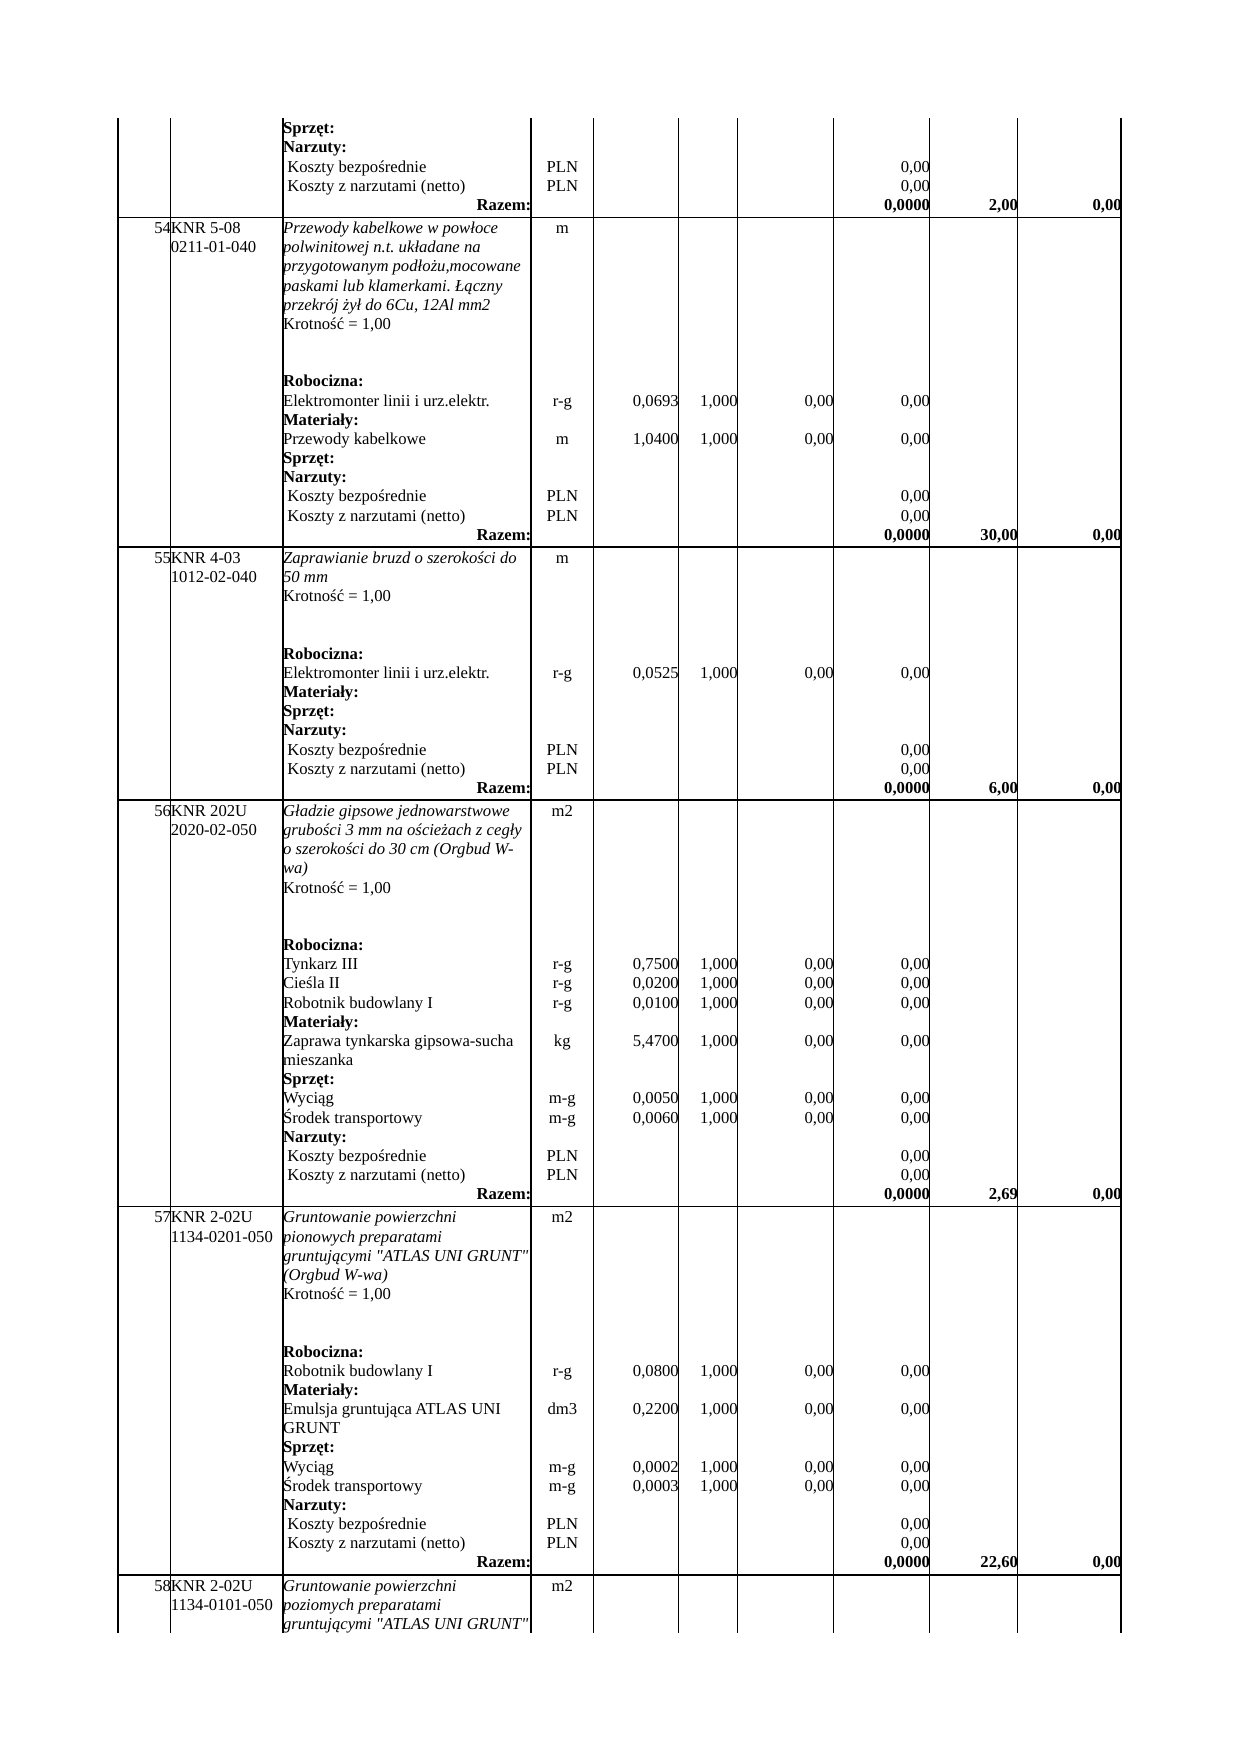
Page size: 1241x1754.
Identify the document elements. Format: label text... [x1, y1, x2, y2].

table_cell [1018, 1146, 1120, 1165]
table_cell [1018, 1127, 1120, 1146]
table_cell [594, 371, 678, 390]
table_cell [532, 1184, 593, 1203]
table_cell [679, 410, 737, 429]
table_cell PLN [532, 759, 593, 778]
table_cell r-g [532, 663, 593, 682]
table_cell [930, 1576, 1017, 1633]
table_cell KNR 2-02U 1134-0101-050 [171, 1576, 282, 1633]
table_cell [119, 973, 170, 992]
table_cell [930, 467, 1017, 486]
table_cell [594, 486, 678, 505]
table_cell m-g [532, 1088, 593, 1107]
table_cell [594, 739, 678, 758]
table_cell Materiały: [284, 1380, 530, 1399]
table_cell [1018, 467, 1120, 486]
table_cell [738, 1437, 833, 1456]
table_cell Materiały: [284, 1012, 530, 1031]
table_cell PLN [532, 176, 593, 195]
table_cell [171, 390, 282, 409]
table_cell m-g [532, 1456, 593, 1476]
table_cell [679, 1495, 737, 1514]
table_cell 0,00 [834, 1514, 929, 1533]
table_cell Sprzęt: [284, 448, 530, 467]
table_cell [119, 1437, 170, 1456]
table_cell [119, 720, 170, 739]
table_cell [594, 1165, 678, 1184]
table_cell [171, 973, 282, 992]
table_cell [594, 448, 678, 467]
table_cell [1018, 1533, 1120, 1552]
table_cell [930, 954, 1017, 973]
table_cell Narzuty: [284, 720, 530, 739]
table_cell 0,00 [834, 954, 929, 973]
table_cell [930, 118, 1017, 137]
table_cell [594, 1341, 678, 1361]
table_cell r-g [532, 954, 593, 973]
table_cell [679, 720, 737, 739]
table_cell [171, 1012, 282, 1031]
table_cell [1018, 548, 1120, 643]
table_cell [532, 1380, 593, 1399]
table_cell [532, 1127, 593, 1146]
table_cell Przewody kabelkowe [284, 429, 530, 448]
table_cell [930, 701, 1017, 720]
table_cell [1018, 973, 1120, 992]
table_cell [594, 137, 678, 156]
table_cell Elektromonter linii i urz.elektr. [284, 663, 530, 682]
table_cell [1018, 801, 1120, 935]
table_cell r-g [532, 1361, 593, 1380]
table_cell 1,000 [679, 663, 737, 682]
table_cell [738, 701, 833, 720]
table_cell [532, 448, 593, 467]
table_cell [171, 429, 282, 448]
table_cell [679, 548, 737, 643]
table_cell [532, 778, 593, 797]
table_cell [930, 739, 1017, 758]
table_cell [1018, 954, 1120, 973]
table_cell 0,00 [1018, 1184, 1120, 1203]
table_cell [119, 993, 170, 1012]
table_cell 0,00 [738, 1476, 833, 1495]
table_cell [594, 1576, 678, 1633]
table_cell Środek transportowy [284, 1476, 530, 1495]
table_cell [532, 644, 593, 663]
table_cell [119, 1514, 170, 1533]
table_cell [834, 118, 929, 137]
table_cell [1018, 1012, 1120, 1031]
table_cell 55 [119, 548, 170, 643]
table_cell [171, 195, 282, 214]
table_cell 0,0693 [594, 390, 678, 409]
table_cell [1018, 682, 1120, 701]
table_cell [679, 195, 737, 214]
table_cell [930, 137, 1017, 156]
table_cell [119, 505, 170, 524]
table_cell [1018, 1341, 1120, 1361]
table_cell 1,000 [679, 390, 737, 409]
table_cell [594, 1069, 678, 1088]
table_cell 0,00 [834, 1146, 929, 1165]
table_cell [738, 410, 833, 429]
table_cell PLN [532, 505, 593, 524]
table_cell [738, 1012, 833, 1031]
table_cell [1018, 1437, 1120, 1456]
table_cell Sprzęt: [284, 1069, 530, 1088]
table_cell [1018, 1476, 1120, 1495]
table_cell 0,00 [738, 1088, 833, 1107]
table_cell [738, 682, 833, 701]
table_cell Robocizna: [284, 644, 530, 663]
table_cell [594, 156, 678, 176]
table_cell r-g [532, 993, 593, 1012]
table_cell 57 [119, 1207, 170, 1341]
table_cell 0,00 [834, 759, 929, 778]
table_cell [594, 467, 678, 486]
table_cell Przewody kabelkowe w powłoce polwinitowej n.t. układane na przygotowanym podłożu,mocowane paskami lub klamerkami. Łączny przekrój żył do 6Cu, 12Al mm2 Krotność = 1,00 [284, 218, 530, 371]
table_cell [171, 525, 282, 544]
table_cell [738, 1184, 833, 1203]
table_cell [1018, 118, 1120, 137]
table_cell [119, 1108, 170, 1127]
table_cell [679, 448, 737, 467]
table_cell Narzuty: [284, 1127, 530, 1146]
table_cell Razem: [284, 525, 530, 544]
table_cell PLN [532, 1146, 593, 1165]
table_cell [171, 176, 282, 195]
table_cell [119, 663, 170, 682]
table_cell Narzuty: [284, 137, 530, 156]
table_cell [171, 1146, 282, 1165]
table_cell [679, 1012, 737, 1031]
table_cell [930, 410, 1017, 429]
table_cell [119, 156, 170, 176]
table_cell [171, 505, 282, 524]
table_cell [1018, 701, 1120, 720]
table_cell [119, 429, 170, 448]
table_cell [738, 505, 833, 524]
table_cell [119, 1399, 170, 1437]
table_cell Koszty z narzutami (netto) [284, 505, 530, 524]
table_cell m2 [532, 801, 593, 935]
table_cell Materiały: [284, 410, 530, 429]
table_cell [834, 137, 929, 156]
table_cell Koszty bezpośrednie [284, 739, 530, 758]
table_cell [594, 720, 678, 739]
table_cell [738, 1127, 833, 1146]
table_cell [679, 137, 737, 156]
table_cell [1018, 1576, 1120, 1633]
table_cell [679, 1380, 737, 1399]
table_cell [834, 448, 929, 467]
table_cell 0,0000 [834, 1552, 929, 1571]
table_cell 1,0400 [594, 429, 678, 448]
table_cell 0,00 [834, 1476, 929, 1495]
table_cell [594, 1514, 678, 1533]
table_cell [532, 195, 593, 214]
table_cell [171, 1341, 282, 1361]
table_cell [532, 1495, 593, 1514]
table_cell [532, 371, 593, 390]
table_cell [738, 1514, 833, 1533]
table_cell 0,00 [834, 973, 929, 992]
table_cell [171, 759, 282, 778]
table_cell [119, 954, 170, 973]
table_cell 0,0200 [594, 973, 678, 992]
table_cell [930, 390, 1017, 409]
table_cell m [532, 429, 593, 448]
table_cell 1,000 [679, 1108, 737, 1127]
table_cell [930, 1341, 1017, 1361]
table_cell [532, 525, 593, 544]
table_cell [930, 1127, 1017, 1146]
table_cell [119, 644, 170, 663]
table_cell KNR 2-02U 1134-0201-050 [171, 1207, 282, 1341]
table_cell [738, 1576, 833, 1633]
table_cell [171, 1476, 282, 1495]
table_cell [930, 1399, 1017, 1437]
table_cell 0,0002 [594, 1456, 678, 1476]
table_cell [119, 1552, 170, 1571]
table_cell [738, 935, 833, 954]
table_cell 1,000 [679, 1399, 737, 1437]
table_cell [594, 778, 678, 797]
table_cell [738, 1341, 833, 1361]
table_cell 0,00 [834, 429, 929, 448]
table_cell [171, 1437, 282, 1456]
table_cell [594, 1146, 678, 1165]
table_cell [119, 1146, 170, 1165]
table_cell [738, 1165, 833, 1184]
table_cell [679, 1533, 737, 1552]
table_cell m2 [532, 1207, 593, 1341]
table_cell [594, 195, 678, 214]
table_cell Robocizna: [284, 1341, 530, 1361]
table_cell [679, 218, 737, 371]
table_cell [119, 682, 170, 701]
table_cell 0,00 [834, 156, 929, 176]
table_cell [171, 1456, 282, 1476]
table_cell [594, 701, 678, 720]
table_cell [930, 1165, 1017, 1184]
table_cell [679, 1127, 737, 1146]
table_cell [532, 1437, 593, 1456]
table_cell [930, 663, 1017, 682]
table_cell Gruntowanie powierzchni pionowych preparatami gruntującymi "ATLAS UNI GRUNT" (Orgbud W-wa) Krotność = 1,00 [284, 1207, 530, 1341]
table_cell Razem: [284, 778, 530, 797]
table_cell 0,0100 [594, 993, 678, 1012]
table_cell [930, 973, 1017, 992]
table_cell [679, 505, 737, 524]
table_cell Narzuty: [284, 467, 530, 486]
table_cell Robocizna: [284, 371, 530, 390]
table_cell Sprzęt: [284, 118, 530, 137]
table_cell [594, 410, 678, 429]
table_cell [119, 467, 170, 486]
table_cell [1018, 448, 1120, 467]
table_cell [679, 801, 737, 935]
table_cell [930, 759, 1017, 778]
table_cell Razem: [284, 195, 530, 214]
table_cell [738, 1207, 833, 1341]
table_cell [171, 448, 282, 467]
table_cell [834, 410, 929, 429]
table_cell [171, 1088, 282, 1107]
table_cell 0,00 [738, 1456, 833, 1476]
table_cell 0,0000 [834, 1184, 929, 1203]
table_cell [532, 1552, 593, 1571]
table_cell [1018, 759, 1120, 778]
table_cell 1,000 [679, 1031, 737, 1069]
table_cell 0,00 [738, 993, 833, 1012]
table_cell [119, 701, 170, 720]
table_cell Tynkarz III [284, 954, 530, 973]
table_cell [1018, 1361, 1120, 1380]
table_cell [171, 1165, 282, 1184]
table_cell [119, 176, 170, 195]
table_cell 0,00 [834, 1165, 929, 1184]
table_cell [930, 505, 1017, 524]
table_cell 0,00 [834, 1456, 929, 1476]
table_cell Koszty bezpośrednie [284, 1146, 530, 1165]
table_cell [679, 644, 737, 663]
table_cell 1,000 [679, 1088, 737, 1107]
table_cell Gładzie gipsowe jednowarstwowe grubości 3 mm na ościeżach z cegły o szerokości do 30 cm (Orgbud W-wa) Krotność = 1,00 [284, 801, 530, 935]
table_cell 1,000 [679, 1361, 737, 1380]
table_cell [171, 1380, 282, 1399]
table_cell 0,00 [834, 1399, 929, 1437]
table_cell 0,00 [738, 429, 833, 448]
table_cell 58 [119, 1576, 170, 1633]
table_cell [532, 701, 593, 720]
table_cell 0,0000 [834, 195, 929, 214]
table_cell 0,00 [834, 1031, 929, 1069]
table_cell [1018, 1108, 1120, 1127]
table_cell 5,4700 [594, 1031, 678, 1069]
table_cell [738, 778, 833, 797]
table_cell [119, 118, 170, 137]
table_cell [171, 1533, 282, 1552]
table_cell [171, 1495, 282, 1514]
table_cell Robotnik budowlany I [284, 993, 530, 1012]
table_cell Koszty bezpośrednie [284, 486, 530, 505]
table_cell 0,00 [834, 1533, 929, 1552]
table_cell [171, 778, 282, 797]
table_cell 0,0525 [594, 663, 678, 682]
table_cell [738, 1069, 833, 1088]
table_cell [1018, 505, 1120, 524]
table_cell 1,000 [679, 993, 737, 1012]
table_cell [532, 720, 593, 739]
table_cell [1018, 410, 1120, 429]
table_cell [930, 1380, 1017, 1399]
table_cell 0,00 [738, 1031, 833, 1069]
table_cell [834, 644, 929, 663]
table_cell [930, 801, 1017, 935]
table_cell [930, 1533, 1017, 1552]
table_cell [119, 137, 170, 156]
table_cell Materiały: [284, 682, 530, 701]
table_cell [1018, 1495, 1120, 1514]
table_cell [738, 525, 833, 544]
table_cell [1018, 1380, 1120, 1399]
table_cell [171, 1069, 282, 1088]
table_cell [119, 1380, 170, 1399]
table_cell 1,000 [679, 1456, 737, 1476]
table_cell [119, 935, 170, 954]
table_cell 1,000 [679, 954, 737, 973]
table_cell [930, 548, 1017, 643]
table_cell [532, 467, 593, 486]
table_cell [119, 1088, 170, 1107]
table_cell Wyciąg [284, 1088, 530, 1107]
table_cell 54 [119, 218, 170, 371]
table_cell Zaprawa tynkarska gipsowa-sucha mieszanka [284, 1031, 530, 1069]
table_cell [171, 935, 282, 954]
table_cell [171, 1184, 282, 1203]
table_cell [834, 1069, 929, 1088]
table_cell 22,60 [930, 1552, 1017, 1571]
table_cell [930, 176, 1017, 195]
table_cell 30,00 [930, 525, 1017, 544]
table_cell 0,00 [834, 486, 929, 505]
table_cell PLN [532, 739, 593, 758]
table_cell [119, 1341, 170, 1361]
table_cell [171, 156, 282, 176]
table_cell [119, 1127, 170, 1146]
table_cell [119, 1184, 170, 1203]
table_cell Razem: [284, 1552, 530, 1571]
table_cell [119, 525, 170, 544]
table_cell [738, 118, 833, 137]
table_cell [594, 548, 678, 643]
table_cell 0,00 [834, 390, 929, 409]
table_cell 0,7500 [594, 954, 678, 973]
table_cell [930, 486, 1017, 505]
table_cell [738, 644, 833, 663]
table_cell [679, 1437, 737, 1456]
table_cell Razem: [284, 1184, 530, 1203]
table_cell [1018, 429, 1120, 448]
table_cell [679, 118, 737, 137]
table_cell [119, 195, 170, 214]
table_cell [119, 448, 170, 467]
table_cell [594, 118, 678, 137]
table_cell [738, 548, 833, 643]
table_cell 0,0000 [834, 525, 929, 544]
table_cell [171, 1108, 282, 1127]
table_cell [594, 1380, 678, 1399]
table_cell 2,69 [930, 1184, 1017, 1203]
table_cell [679, 701, 737, 720]
table_cell [679, 1069, 737, 1088]
table_cell [738, 371, 833, 390]
table_cell PLN [532, 1165, 593, 1184]
table_cell [119, 486, 170, 505]
table_cell [119, 1012, 170, 1031]
table_cell [1018, 1456, 1120, 1476]
table_cell Koszty z narzutami (netto) [284, 1165, 530, 1184]
table_cell [119, 778, 170, 797]
table_cell [834, 1380, 929, 1399]
table_cell [119, 1031, 170, 1069]
table_cell [930, 1012, 1017, 1031]
table_cell [930, 1514, 1017, 1533]
table_cell [930, 1088, 1017, 1107]
table_cell Cieśla II [284, 973, 530, 992]
table_cell [930, 218, 1017, 371]
table_cell [1018, 1207, 1120, 1341]
table_cell [930, 429, 1017, 448]
table_cell [532, 682, 593, 701]
table_cell PLN [532, 486, 593, 505]
table_cell [738, 195, 833, 214]
table_cell [119, 390, 170, 409]
table_cell [679, 156, 737, 176]
table_cell [834, 1576, 929, 1633]
table_cell 0,0003 [594, 1476, 678, 1495]
table_cell [171, 1514, 282, 1533]
table_cell 1,000 [679, 429, 737, 448]
table_cell [834, 467, 929, 486]
table_cell [594, 176, 678, 195]
table_cell [679, 467, 737, 486]
table_cell [594, 525, 678, 544]
table_cell Koszty z narzutami (netto) [284, 759, 530, 778]
table_cell [594, 1495, 678, 1514]
table_cell [679, 682, 737, 701]
table_cell [119, 739, 170, 758]
table_cell [171, 1127, 282, 1146]
table_cell m [532, 548, 593, 643]
table_cell [594, 801, 678, 935]
table_cell [679, 1165, 737, 1184]
table_cell [834, 218, 929, 371]
table_cell [738, 467, 833, 486]
table_cell 0,00 [834, 1108, 929, 1127]
table_cell [834, 1341, 929, 1361]
table_cell 0,00 [1018, 525, 1120, 544]
table_cell PLN [532, 1533, 593, 1552]
table_cell [594, 1127, 678, 1146]
table_cell [834, 701, 929, 720]
table_cell [679, 759, 737, 778]
table_cell [738, 448, 833, 467]
table_cell [119, 1456, 170, 1476]
table_cell [594, 1012, 678, 1031]
table_cell [930, 1146, 1017, 1165]
table_cell [679, 1341, 737, 1361]
table_cell [834, 548, 929, 643]
table_cell [119, 410, 170, 429]
table_cell [738, 1552, 833, 1571]
table_cell 0,00 [834, 739, 929, 758]
table_cell [738, 1380, 833, 1399]
table_cell Środek transportowy [284, 1108, 530, 1127]
table_cell 0,00 [834, 663, 929, 682]
table_cell [119, 1069, 170, 1088]
table_cell 0,2200 [594, 1399, 678, 1437]
table_cell [119, 759, 170, 778]
table_cell [1018, 1031, 1120, 1069]
table_cell [930, 1069, 1017, 1088]
table_cell [679, 1146, 737, 1165]
table_cell KNR 4-03 1012-02-040 [171, 548, 282, 643]
table_cell [594, 1533, 678, 1552]
table_cell [1018, 935, 1120, 954]
table_cell [930, 1495, 1017, 1514]
table_cell Zaprawianie bruzd o szerokości do 50 mm Krotność = 1,00 [284, 548, 530, 643]
table_cell [1018, 644, 1120, 663]
table_cell [679, 1207, 737, 1341]
table_cell 0,00 [738, 1108, 833, 1127]
table_cell 0,00 [738, 1361, 833, 1380]
table_cell [679, 935, 737, 954]
table_cell [171, 1552, 282, 1571]
table_cell 0,00 [1018, 195, 1120, 214]
table_cell [930, 448, 1017, 467]
table_cell [171, 1031, 282, 1069]
table_cell [1018, 218, 1120, 371]
table_cell 56 [119, 801, 170, 935]
table_cell [834, 935, 929, 954]
table_cell [1018, 1069, 1120, 1088]
table_cell r-g [532, 973, 593, 992]
table_cell [930, 1207, 1017, 1341]
table_cell 0,00 [738, 1399, 833, 1437]
table_cell Koszty z narzutami (netto) [284, 1533, 530, 1552]
table_cell Koszty bezpośrednie [284, 1514, 530, 1533]
table_cell [1018, 663, 1120, 682]
table_cell [738, 720, 833, 739]
table_cell 0,00 [834, 1088, 929, 1107]
table_cell 2,00 [930, 195, 1017, 214]
table_cell [930, 720, 1017, 739]
table_cell [1018, 1088, 1120, 1107]
table_cell [171, 682, 282, 701]
table_cell 1,000 [679, 973, 737, 992]
table_cell [594, 1207, 678, 1341]
table_cell [171, 410, 282, 429]
table_cell [679, 1576, 737, 1633]
table_cell m2 [532, 1576, 593, 1633]
table_cell [834, 1437, 929, 1456]
table_cell Emulsja gruntująca ATLAS UNI GRUNT [284, 1399, 530, 1437]
table_cell [930, 1361, 1017, 1380]
table_cell [679, 778, 737, 797]
table_cell m-g [532, 1476, 593, 1495]
table_cell [930, 682, 1017, 701]
table_cell PLN [532, 156, 593, 176]
table_cell [594, 1184, 678, 1203]
table_cell PLN [532, 1514, 593, 1533]
table_cell m [532, 218, 593, 371]
table_cell KNR 202U 2020-02-050 [171, 801, 282, 935]
table_cell [1018, 1399, 1120, 1437]
table_cell [1018, 371, 1120, 390]
table_cell [171, 1361, 282, 1380]
table_cell 0,0000 [834, 778, 929, 797]
table_cell [738, 176, 833, 195]
table_cell [119, 1165, 170, 1184]
table_cell [532, 935, 593, 954]
table_cell [594, 1437, 678, 1456]
table_cell [738, 1495, 833, 1514]
table_cell [1018, 390, 1120, 409]
table_cell [1018, 739, 1120, 758]
table_cell [119, 1533, 170, 1552]
table_cell [930, 1031, 1017, 1069]
table_cell kg [532, 1031, 593, 1069]
table_cell Sprzęt: [284, 701, 530, 720]
table_cell [594, 759, 678, 778]
table_cell [834, 1495, 929, 1514]
table_cell [679, 1552, 737, 1571]
table_cell [1018, 1514, 1120, 1533]
table_cell 0,0050 [594, 1088, 678, 1107]
table_cell 0,00 [738, 663, 833, 682]
table_cell [119, 1495, 170, 1514]
table_cell m-g [532, 1108, 593, 1127]
table_cell 0,0800 [594, 1361, 678, 1380]
table_cell 0,00 [1018, 1552, 1120, 1571]
table_cell [1018, 137, 1120, 156]
table_cell [738, 759, 833, 778]
table_cell [532, 1341, 593, 1361]
table_cell [679, 525, 737, 544]
table_cell 0,0060 [594, 1108, 678, 1127]
table_cell [679, 739, 737, 758]
table_cell [738, 739, 833, 758]
table_cell Elektromonter linii i urz.elektr. [284, 390, 530, 409]
table_cell 0,00 [834, 993, 929, 1012]
table_cell 0,00 [738, 973, 833, 992]
table_cell Koszty z narzutami (netto) [284, 176, 530, 195]
table_cell [738, 801, 833, 935]
table_cell [679, 371, 737, 390]
table_cell Gruntowanie powierzchni poziomych preparatami gruntującymi "ATLAS UNI GRUNT" [284, 1576, 530, 1633]
table_cell [1018, 156, 1120, 176]
table_cell 0,00 [1018, 778, 1120, 797]
table_cell [594, 682, 678, 701]
table_cell [679, 1184, 737, 1203]
table_cell 0,00 [834, 505, 929, 524]
table_cell 0,00 [738, 954, 833, 973]
table_cell [171, 137, 282, 156]
table_cell [930, 156, 1017, 176]
table_cell [532, 1012, 593, 1031]
table_cell 6,00 [930, 778, 1017, 797]
table_cell Narzuty: [284, 1495, 530, 1514]
table_cell [171, 486, 282, 505]
table_cell r-g [532, 390, 593, 409]
table_cell [119, 1476, 170, 1495]
table_cell [738, 486, 833, 505]
table_cell [834, 371, 929, 390]
table_cell [930, 935, 1017, 954]
table_cell [930, 1108, 1017, 1127]
table_cell [930, 1476, 1017, 1495]
table_cell [594, 218, 678, 371]
table_cell 0,00 [834, 176, 929, 195]
table_cell 0,00 [834, 1361, 929, 1380]
table_cell [834, 720, 929, 739]
table_cell dm3 [532, 1399, 593, 1437]
table_cell [171, 371, 282, 390]
table_cell [532, 410, 593, 429]
table_cell [532, 1069, 593, 1088]
table_cell [930, 1437, 1017, 1456]
table_cell Sprzęt: [284, 1437, 530, 1456]
table_cell [738, 137, 833, 156]
table_cell [532, 137, 593, 156]
table_cell [594, 644, 678, 663]
table_cell [119, 1361, 170, 1380]
table_cell [171, 954, 282, 973]
table_cell [171, 1399, 282, 1437]
table_cell [594, 505, 678, 524]
table_cell [1018, 993, 1120, 1012]
table_cell [679, 176, 737, 195]
table_cell Robotnik budowlany I [284, 1361, 530, 1380]
table_cell [834, 1012, 929, 1031]
table_cell [1018, 486, 1120, 505]
table_cell [171, 644, 282, 663]
table_cell [738, 156, 833, 176]
table_cell [834, 1127, 929, 1146]
table_cell Robocizna: [284, 935, 530, 954]
table_cell [1018, 720, 1120, 739]
table_cell [930, 1456, 1017, 1476]
table_cell [171, 701, 282, 720]
table_cell [679, 1514, 737, 1533]
table_cell [738, 1146, 833, 1165]
table_cell [1018, 176, 1120, 195]
table_cell [738, 218, 833, 371]
table_cell [1018, 1165, 1120, 1184]
table_cell [171, 663, 282, 682]
table_cell [738, 1533, 833, 1552]
table_cell [930, 644, 1017, 663]
table_cell [119, 371, 170, 390]
table_cell 1,000 [679, 1476, 737, 1495]
table_cell [594, 935, 678, 954]
table_cell [834, 801, 929, 935]
table_cell [679, 486, 737, 505]
table_cell [171, 739, 282, 758]
table_cell 0,00 [738, 390, 833, 409]
table_cell Koszty bezpośrednie [284, 156, 530, 176]
table_cell [930, 993, 1017, 1012]
table_cell [171, 720, 282, 739]
table_cell KNR 5-08 0211-01-040 [171, 218, 282, 371]
table_cell Wyciąg [284, 1456, 530, 1476]
table_cell [171, 118, 282, 137]
table_cell [834, 1207, 929, 1341]
table_cell [834, 682, 929, 701]
table_cell [930, 371, 1017, 390]
table_cell [532, 118, 593, 137]
table_cell [171, 467, 282, 486]
table_cell [594, 1552, 678, 1571]
table_cell [171, 993, 282, 1012]
